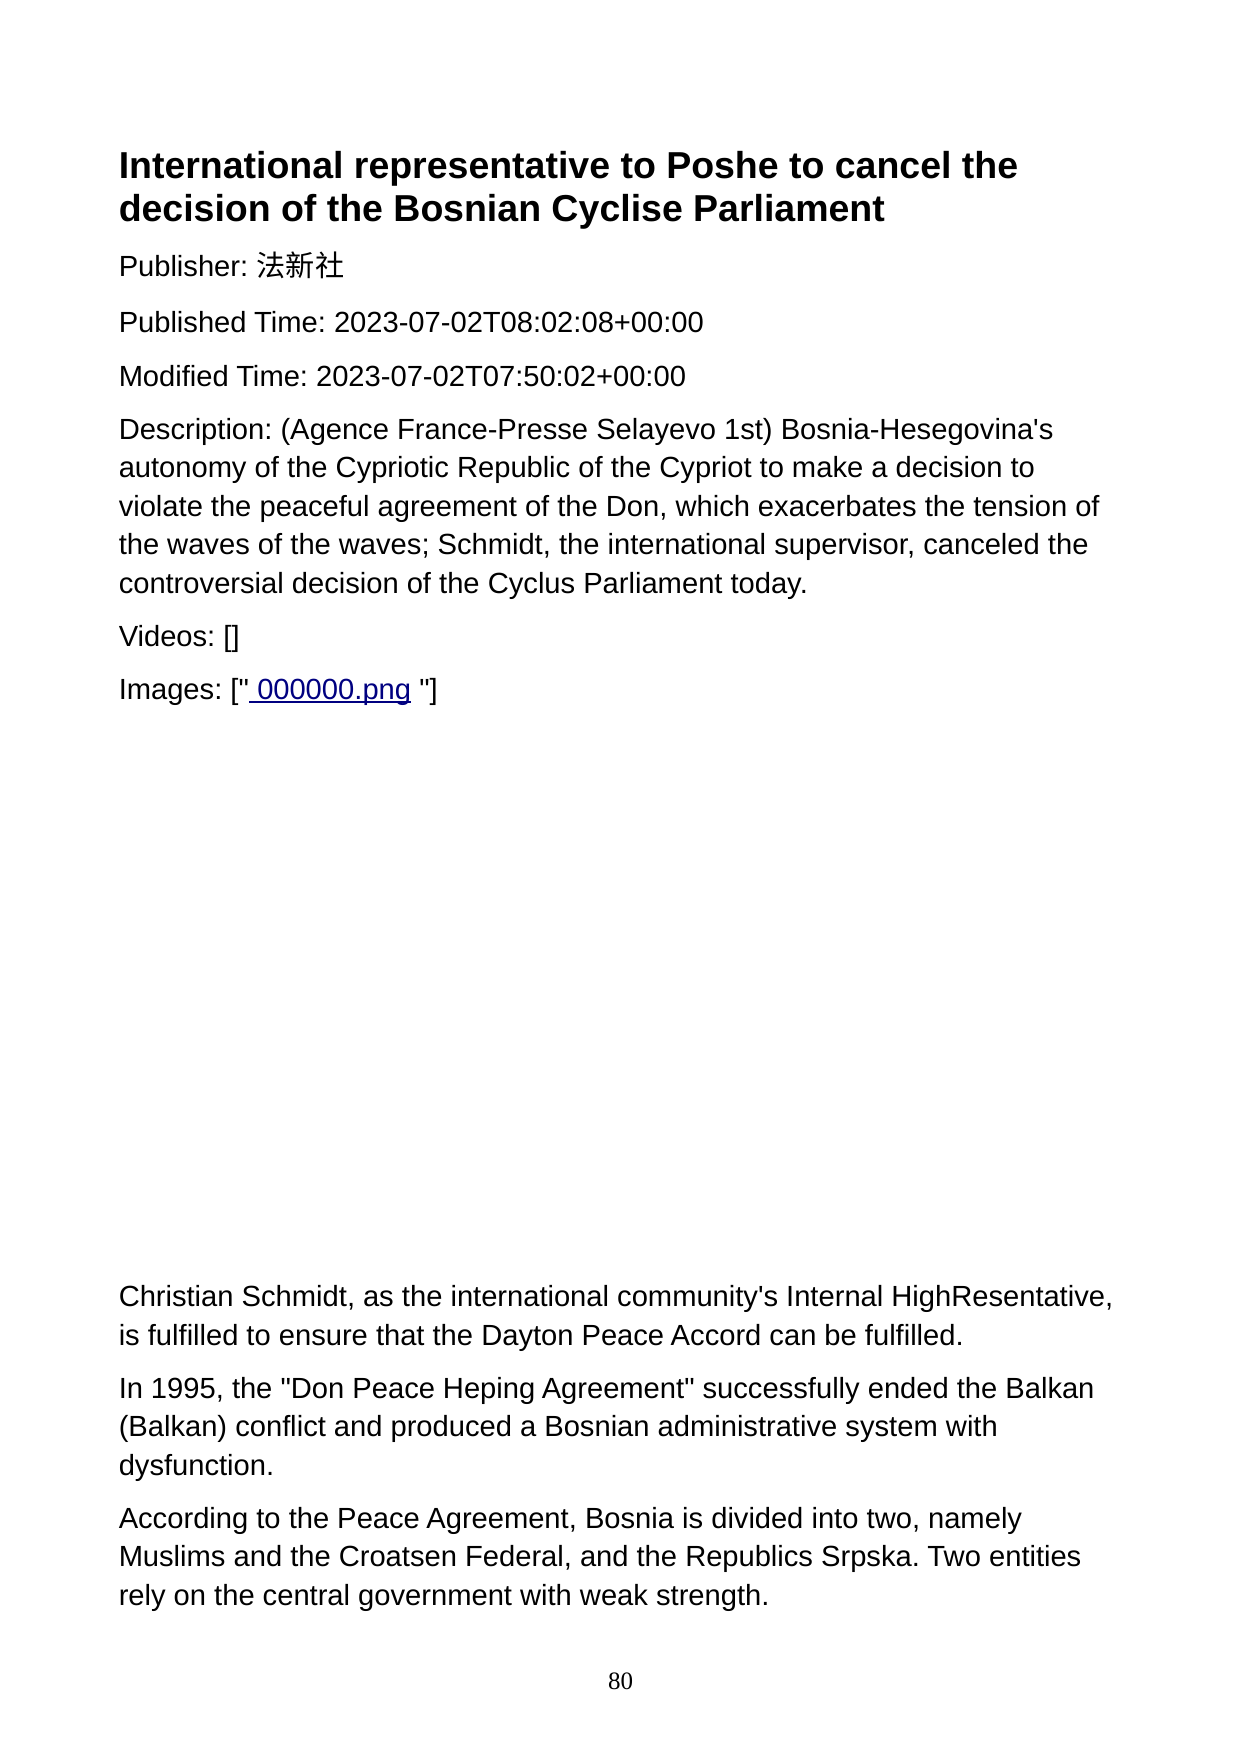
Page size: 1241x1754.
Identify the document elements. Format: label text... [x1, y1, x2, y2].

text Description: (Agence France-Presse Selayevo 1st) Bosnia-Hesegovina's autonomy of the Cypriotic Republic of the Cypriot to make a decision to violate the peaceful agreement of the Don, which exacerbates the tension of the waves of the waves; Schmidt, the international supervisor, canceled the controversial decision of the Cyclus Parliament today. [118, 412, 1122, 599]
text Modified Time: 2023-07-02T07:50:02+00:00 [118, 358, 1122, 392]
text Published Time: 2023-07-02T08:02:08+00:00 [118, 305, 1122, 339]
text According to the Peace Agreement, Bosnia is divided into two, namely Muslims and the Croatsen Federal, and the Republics Srpska. Two entities rely on the central government with weak strength. [118, 1501, 1122, 1612]
text In 1995, the "Don Peace Heping Agreement" successfully ended the Balkan (Balkan) conflict and produced a Bosnian administrative system with dysfunction. [118, 1371, 1122, 1481]
text Videos: [] [118, 619, 1122, 652]
text Images: [" 000000.png "] [118, 672, 1122, 706]
subtitle International representative to Poshe to cancel the decision of the Bosnian Cyclise Parliament [118, 143, 1122, 230]
text Publisher: 法新社 [118, 242, 1122, 284]
text Christian Schmidt, as the international community's Internal HighResentative, is fulfilled to ensure that the Dayton Peace Accord can be fulfilled. [118, 725, 1122, 1351]
